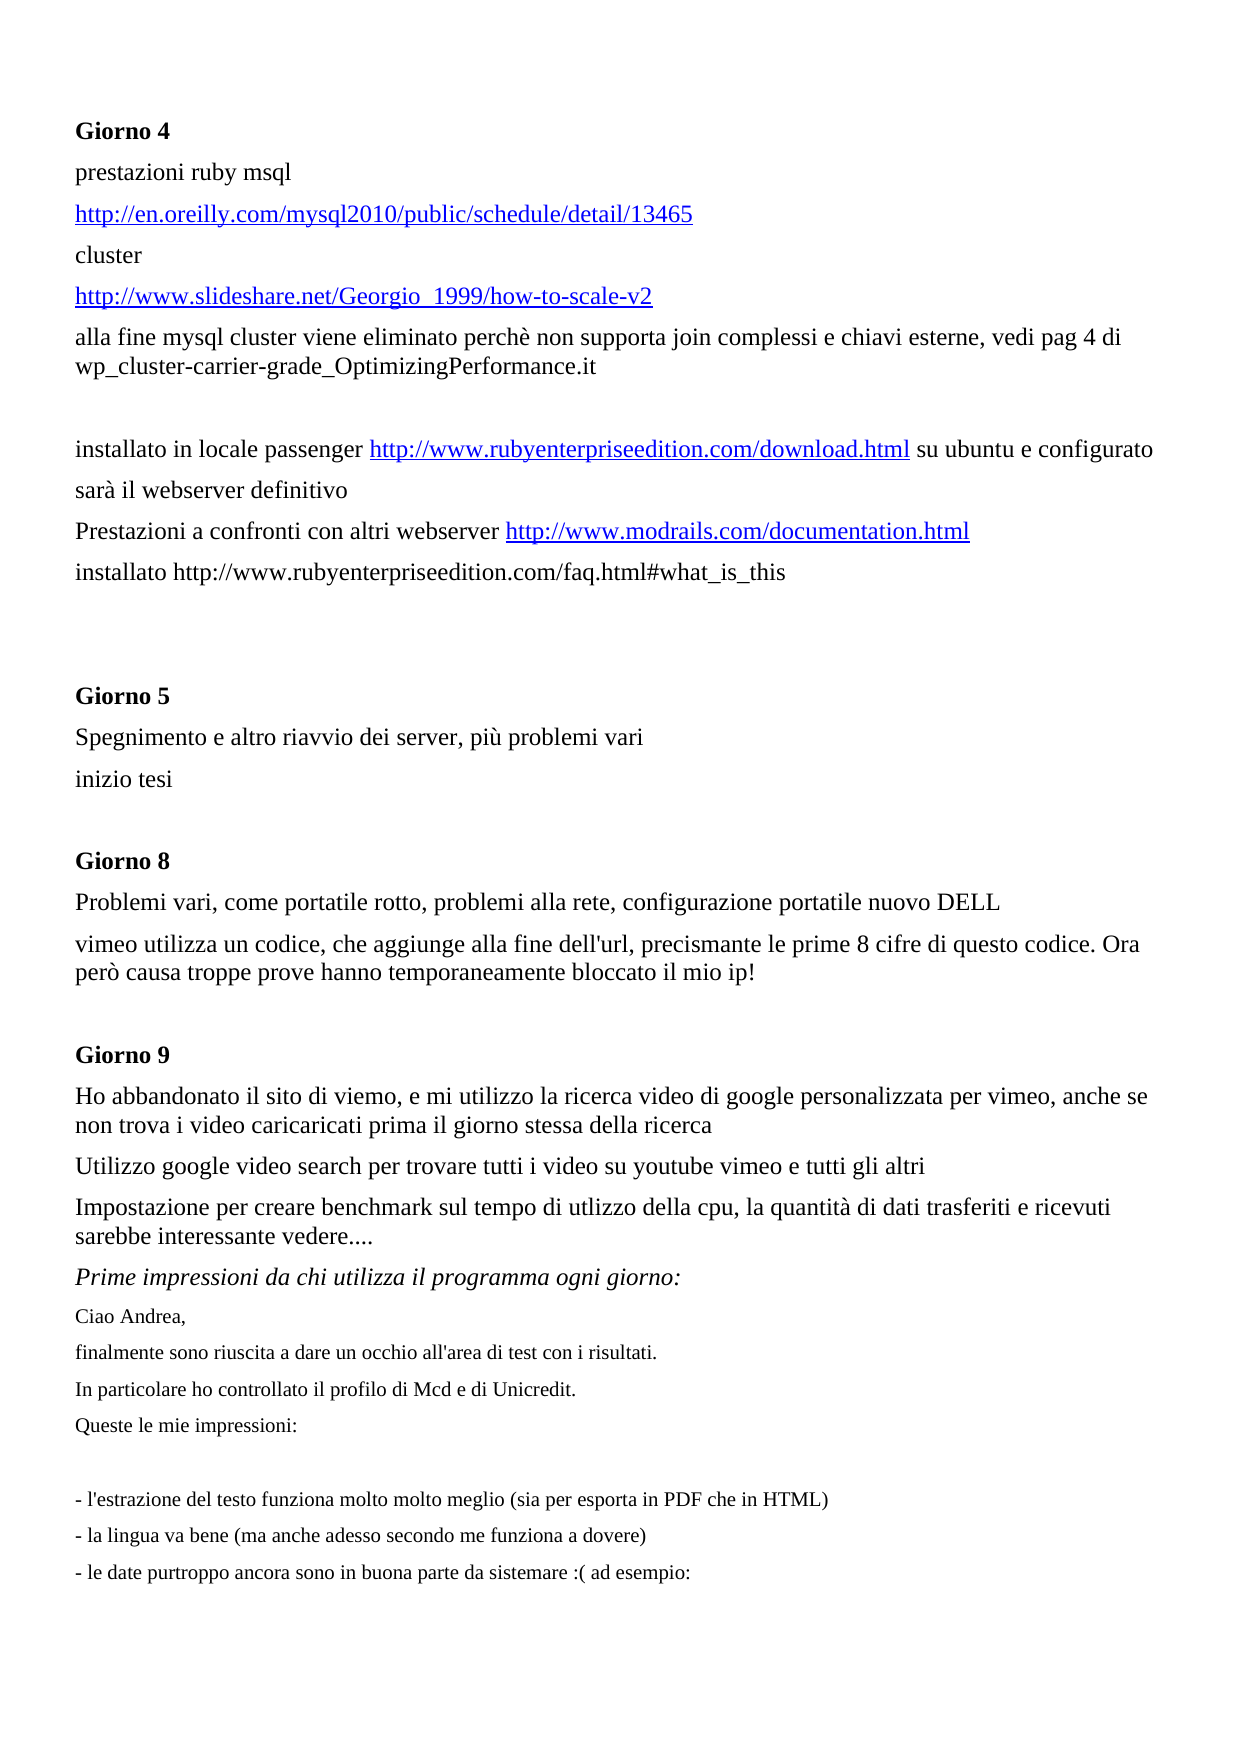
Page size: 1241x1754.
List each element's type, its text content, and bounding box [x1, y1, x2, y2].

text - le date purtroppo ancora sono in buona parte da sistemare :( ad esempio: [75, 1559, 1162, 1584]
text In particolare ho controllato il profilo di Mcd e di Unicredit. [75, 1377, 1162, 1401]
text Giorno 5 [75, 681, 1162, 710]
text Prime impressioni da chi utilizza il programma ogni giorno: [75, 1262, 1162, 1291]
text inizio tesi [75, 764, 1162, 792]
text - l'estrazione del testo funziona molto molto meglio (sia per esporta in PDF che in HTML) [75, 1486, 1162, 1511]
text - la lingua va bene (ma anche adesso secondo me funziona a dovere) [75, 1523, 1162, 1547]
text Ciao Andrea, [75, 1304, 1162, 1328]
text vimeo utilizza un codice, che aggiunge alla fine dell'url, precismante le prime 8 cifre di questo codice. Ora però causa troppe prove hanno temporaneamente bloccato il mio ip! [75, 929, 1162, 986]
text Queste le mie impressioni: [75, 1413, 1162, 1437]
text sarà il webserver definitivo [75, 475, 1162, 504]
text prestazioni ruby msql [75, 157, 1162, 186]
text Spegnimento e altro riavvio dei server, più problemi vari [75, 722, 1162, 751]
text Giorno 8 [75, 846, 1162, 875]
text Giorno 9 [75, 1040, 1162, 1069]
text Problemi vari, come portatile rotto, problemi alla rete, configurazione portatile nuovo DELL [75, 887, 1162, 916]
text installato http://www.rubyenterpriseedition.com/faq.html#what_is_this [75, 557, 1162, 586]
text finalmente sono riuscita a dare un occhio all'area di test con i risultati. [75, 1340, 1162, 1364]
text installato in locale passenger http://www.rubyenterpriseedition.com/download.html su ubuntu e configurato [75, 434, 1162, 462]
text Ho abbandonato il sito di viemo, e mi utilizzo la ricerca video di google personalizzata per vimeo, anche se non trova i video caricaricati prima il giorno stessa della ricerca [75, 1081, 1162, 1139]
text Impostazione per creare benchmark sul tempo di utlizzo della cpu, la quantità di dati trasferiti e ricevuti sarebbe interessante vedere.... [75, 1192, 1162, 1250]
text Giorno 4 [75, 116, 1162, 145]
text Utilizzo google video search per trovare tutti i video su youtube vimeo e tutti gli altri [75, 1151, 1162, 1180]
text cluster [75, 240, 1162, 269]
text Prestazioni a confronti con altri webserver http://www.modrails.com/documentation.html [75, 516, 1162, 545]
text http://en.oreilly.com/mysql2010/public/schedule/detail/13465 [75, 199, 1162, 227]
text alla fine mysql cluster viene eliminato perchè non supporta join complessi e chiavi esterne, vedi pag 4 di wp_cluster-carrier-grade_OptimizingPerformance.it [75, 322, 1162, 380]
text http://www.slideshare.net/Georgio_1999/how-to-scale-v2 [75, 281, 1162, 310]
